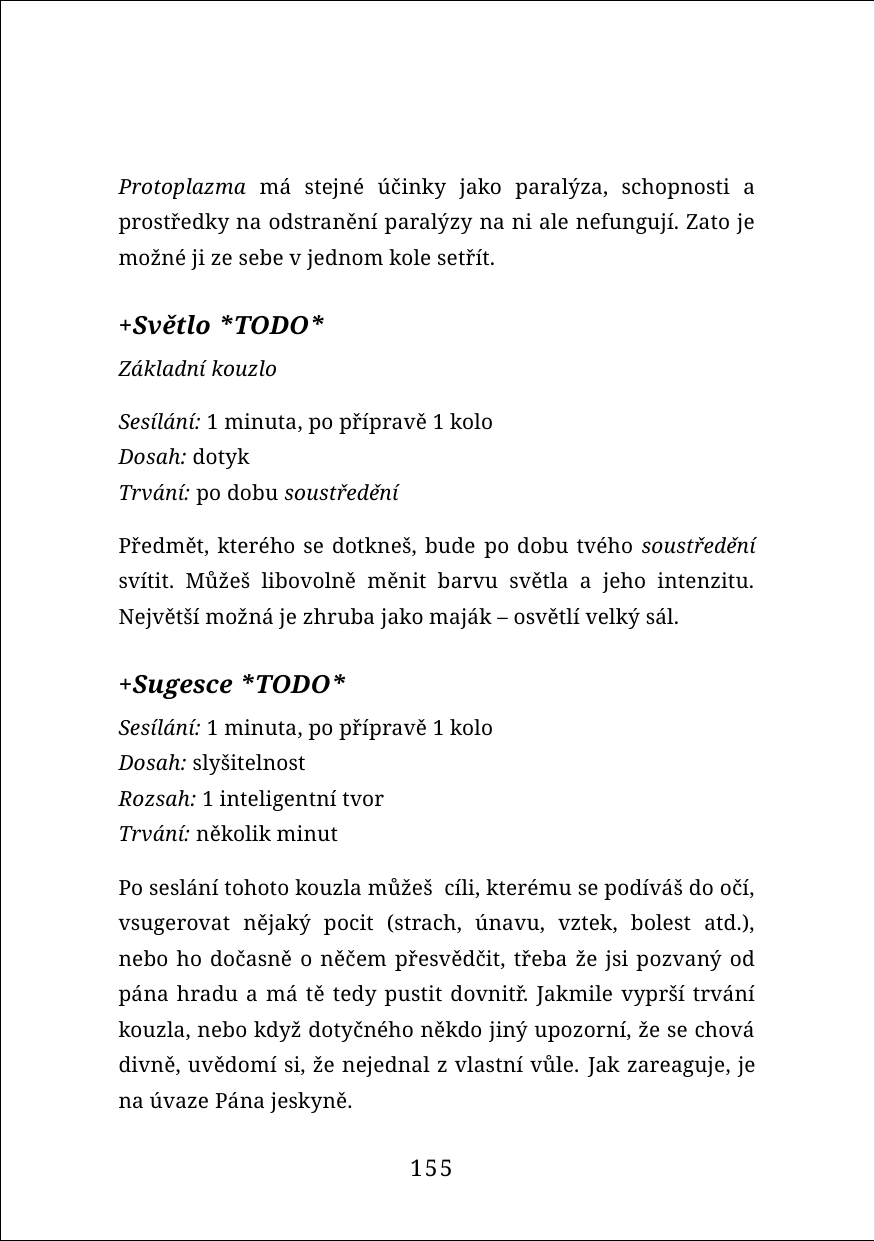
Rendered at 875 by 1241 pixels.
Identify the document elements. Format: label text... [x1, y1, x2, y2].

text Předmět, kterého se dotkneš, bude po dobu tvého soustředění svítit. Můžeš libovolně měnit barvu světla a jeho intenzitu. Největší možná je zhruba jako maják – osvětlí velký sál. [118, 531, 756, 631]
subtitle +Světlo *TODO* [118, 308, 756, 342]
subtitle +Sugesce *TODO* [118, 667, 756, 701]
text Sesílání: 1 minuta, po přípravě 1 kolo Dosah: slyšitelnost Rozsah: 1 inteligentní tvor Trvání: několik minut [118, 713, 756, 848]
text Základní kouzlo [118, 354, 756, 382]
text Sesílání: 1 minuta, po přípravě 1 kolo Dosah: dotyk Trvání: po dobu soustředění [118, 407, 756, 506]
text Po seslání tohoto kouzla můžeš cíli, kterému se podíváš do očí, vsugerovat nějaký pocit (strach, únavu, vztek, bolest atd.), nebo ho dočasně o něčem přesvědčit, třeba že jsi pozvaný od pána hradu a má tě tedy pustit dovnitř. Jakmile vyprší trvání kouzla, nebo když dotyčného někdo jiný upozorní, že se chová divně, uvědomí si, že nejednal z vlastní vůle. Jak zareaguje, je na úvaze Pána jeskyně. [118, 873, 756, 1114]
text Protoplazma má stejné účinky jako paralýza, schopnosti a prostředky na odstranění paralýzy na ni ale nefungují. Zato je možné ji ze sebe v jednom kole setřít. [118, 172, 756, 271]
